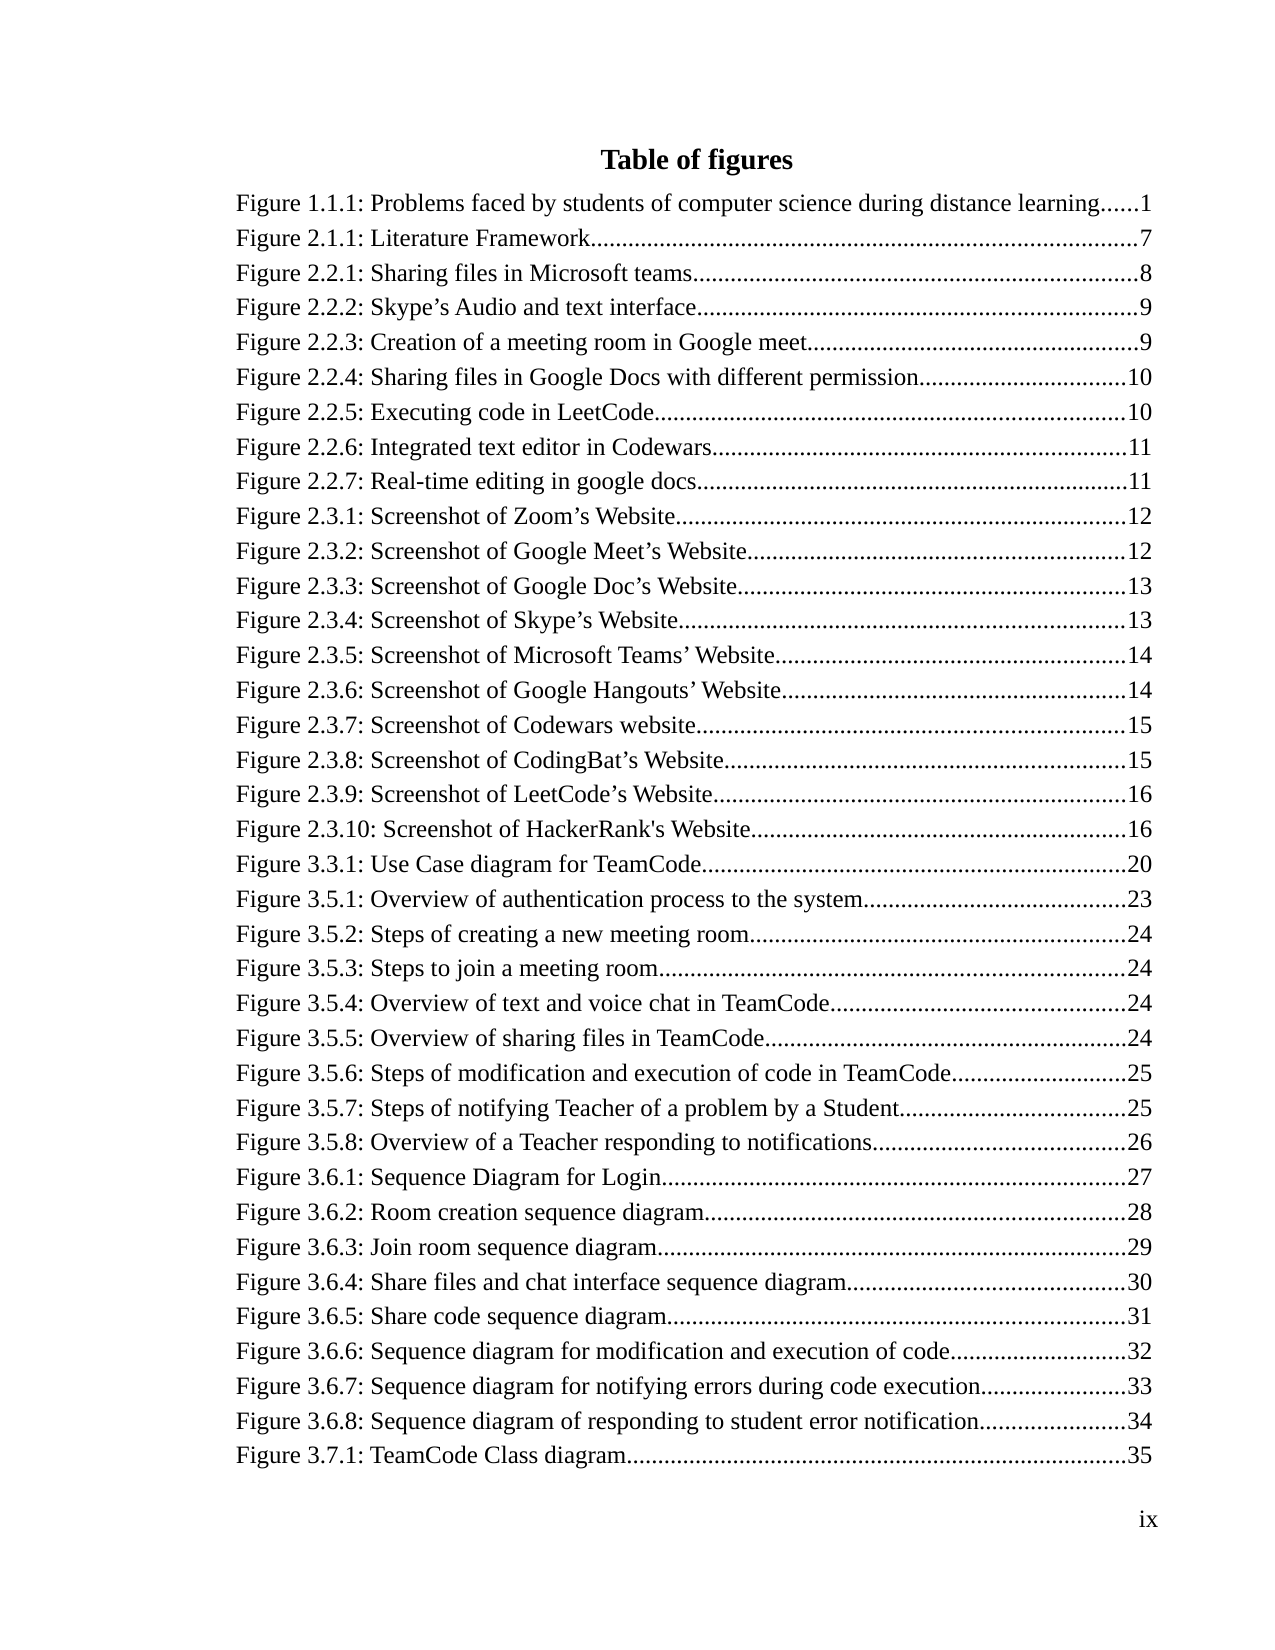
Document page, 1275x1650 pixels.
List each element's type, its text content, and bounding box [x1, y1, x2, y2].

text Figure 2.3.10: Screenshot of HackerRank's Website 16 [236, 814, 1152, 843]
text Figure 2.2.7: Real-time editing in google docs 11 [236, 466, 1152, 495]
text Figure 3.6.8: Sequence diagram of responding to student error notification 34 [236, 1406, 1152, 1434]
text Figure 3.5.2: Steps of creating a new meeting room 24 [236, 919, 1152, 947]
text Figure 2.3.2: Screenshot of Google Meet’s Website 12 [236, 536, 1152, 565]
text Figure 3.7.1: TeamCode Class diagram 35 [236, 1441, 1152, 1469]
text Figure 3.6.3: Join room sequence diagram 29 [236, 1232, 1152, 1261]
text Figure 3.5.5: Overview of sharing files in TeamCode 24 [236, 1023, 1152, 1052]
text Figure 2.3.9: Screenshot of LeetCode’s Website 16 [236, 779, 1152, 808]
text Figure 2.2.1: Sharing files in Microsoft teams 8 [236, 258, 1152, 286]
text Figure 2.3.6: Screenshot of Google Hangouts’ Website 14 [236, 675, 1152, 704]
text Figure 2.2.5: Executing code in LeetCode 10 [236, 397, 1152, 426]
text Figure 2.2.4: Sharing files in Google Docs with different permission 10 [236, 362, 1152, 391]
text Figure 3.6.6: Sequence diagram for modification and execution of code 32 [236, 1336, 1152, 1365]
text Figure 3.5.6: Steps of modification and execution of code in TeamCode 25 [236, 1058, 1152, 1087]
text Figure 3.5.8: Overview of a Teacher responding to notifications 26 [236, 1127, 1152, 1156]
text Figure 3.6.7: Sequence diagram for notifying errors during code execution 33 [236, 1371, 1152, 1400]
text Figure 2.3.4: Screenshot of Skype’s Website 13 [236, 606, 1152, 634]
text Figure 3.5.1: Overview of authentication process to the system 23 [236, 884, 1152, 913]
text Figure 3.6.2: Room creation sequence diagram 28 [236, 1197, 1152, 1226]
text Figure 2.2.2: Skype’s Audio and text interface 9 [236, 292, 1152, 321]
text Figure 2.3.1: Screenshot of Zoom’s Website 12 [236, 501, 1152, 530]
text Figure 2.2.6: Integrated text editor in Codewars 11 [236, 432, 1152, 460]
text Figure 2.2.3: Creation of a meeting room in Google meet 9 [236, 327, 1152, 356]
text Figure 2.3.3: Screenshot of Google Doc’s Website 13 [236, 571, 1152, 599]
text Figure 2.3.7: Screenshot of Codewars website 15 [236, 710, 1152, 739]
text Figure 3.6.5: Share code sequence diagram 31 [236, 1301, 1152, 1330]
text Figure 3.6.4: Share files and chat interface sequence diagram 30 [236, 1267, 1152, 1295]
text Figure 3.5.7: Steps of notifying Teacher of a problem by a Student 25 [236, 1093, 1152, 1121]
text Figure 3.5.4: Overview of text and voice chat in TeamCode 24 [236, 988, 1152, 1017]
text Figure 3.5.3: Steps to join a meeting room 24 [236, 953, 1152, 982]
text Figure 1.1.1: Problems faced by students of computer science during distance learning 1 [236, 188, 1152, 217]
text Figure 3.3.1: Use Case diagram for TeamCode 20 [236, 849, 1152, 878]
text Figure 2.1.1: Literature Framework 7 [236, 223, 1152, 252]
text Figure 2.3.8: Screenshot of CodingBat’s Website 15 [236, 745, 1152, 773]
text Figure 2.3.5: Screenshot of Microsoft Teams’ Website 14 [236, 640, 1152, 669]
text Figure 3.6.1: Sequence Diagram for Login 27 [236, 1162, 1152, 1191]
subtitle Table of figures [236, 142, 1158, 176]
